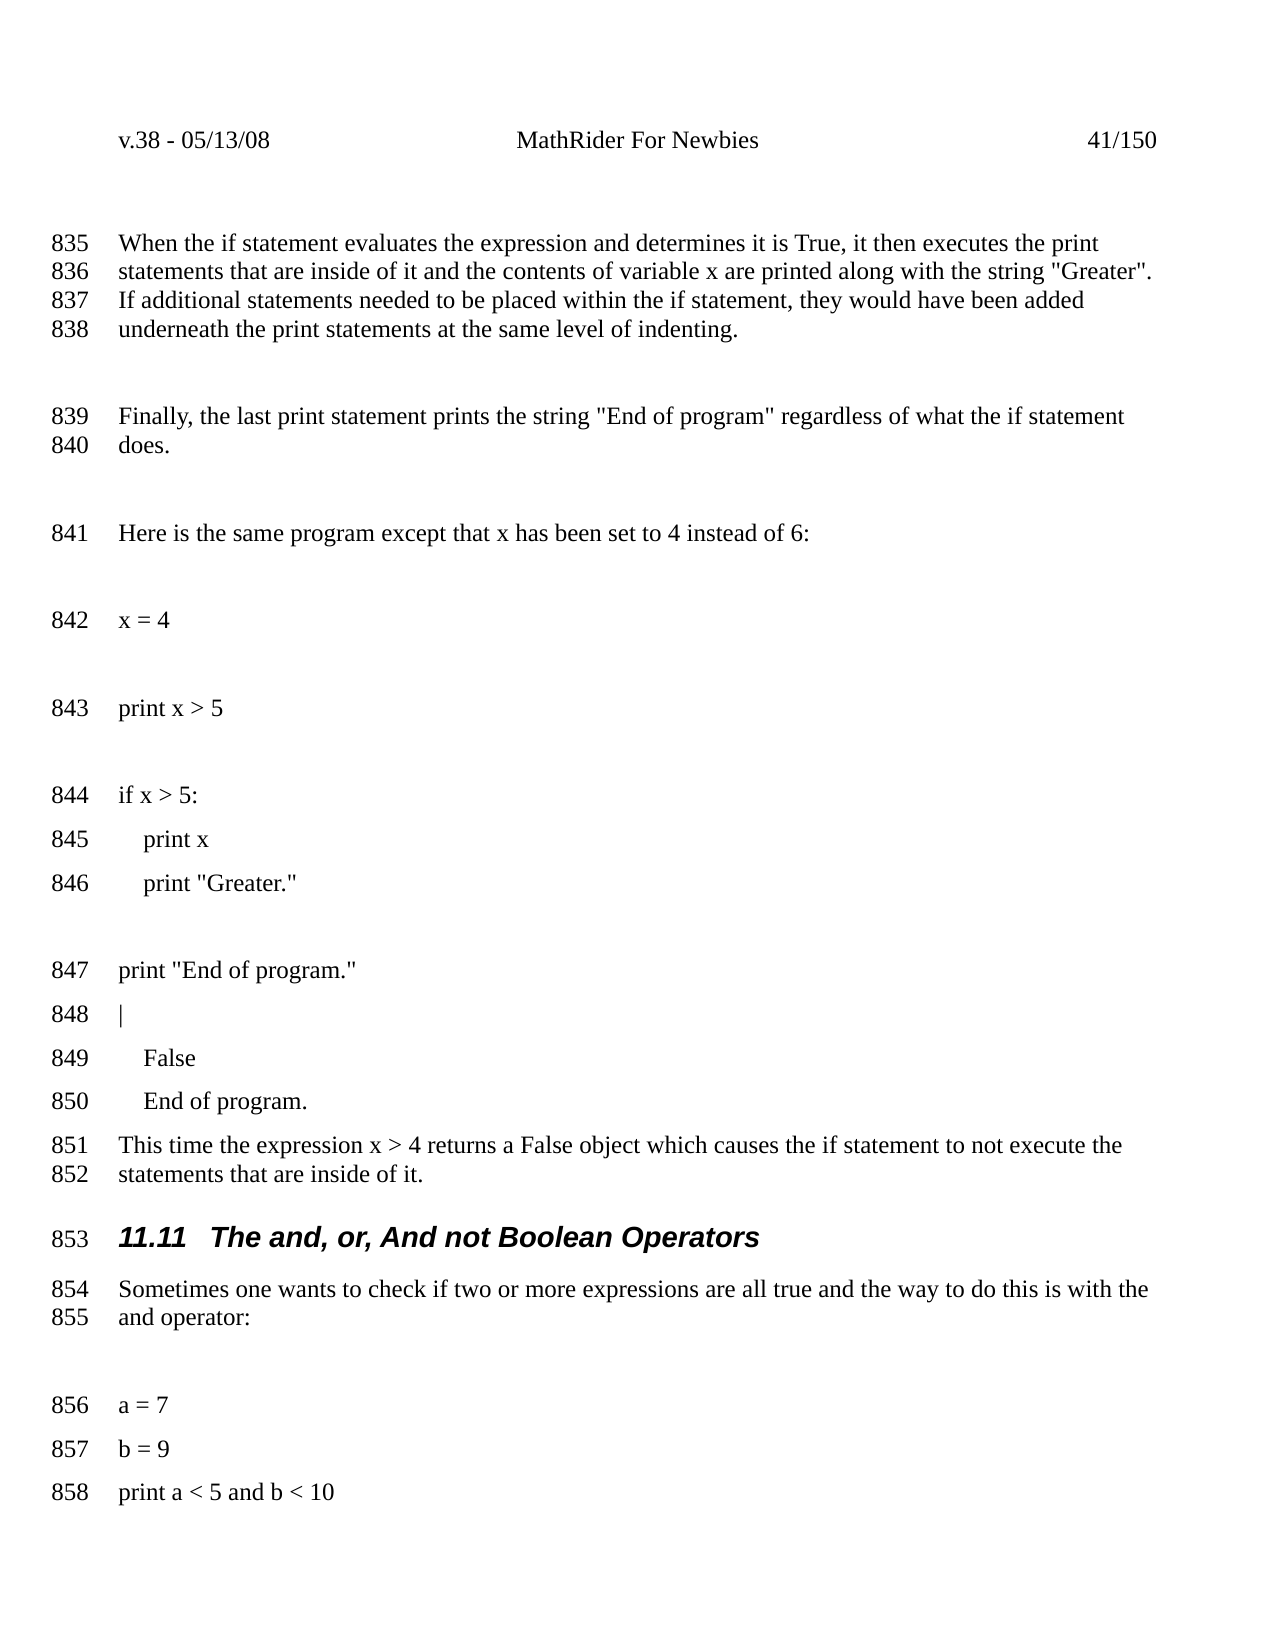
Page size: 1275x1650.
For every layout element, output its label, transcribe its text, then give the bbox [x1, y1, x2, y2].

text print "Greater." [118, 868, 1157, 896]
text print a < 5 and b < 10 [118, 1477, 1157, 1506]
text End of program. [118, 1086, 1157, 1115]
text | [118, 999, 1157, 1028]
text print x > 5 [118, 693, 1157, 721]
text Sometimes one wants to check if two or more expressions are all true and the way to do this is with the and operator: [118, 1274, 1157, 1331]
text print x [118, 824, 1157, 853]
text Here is the same program except that x has been set to 4 instead of 6: [118, 518, 1157, 546]
text This time the expression x > 4 returns a False object which causes the if statement to not execute the statements that are inside of it. [118, 1130, 1157, 1188]
text Finally, the last print statement prints the string "End of program" regardless of what the if statement does. [118, 401, 1157, 459]
text x = 4 [118, 605, 1157, 634]
text print "End of program." [118, 955, 1157, 984]
text False [118, 1043, 1157, 1071]
text if x > 5: [118, 780, 1157, 809]
text When the if statement evaluates the expression and determines it is True, it then executes the print statements that are inside of it and the contents of variable x are printed along with the string "Greater". If additional statements needed to be placed within the if statement, they would have been added underneath the print statements at the same level of indenting. [118, 228, 1157, 343]
text b = 9 [118, 1434, 1157, 1462]
text a = 7 [118, 1390, 1157, 1419]
subtitle The and, or, And not Boolean Operators [118, 1220, 1157, 1254]
